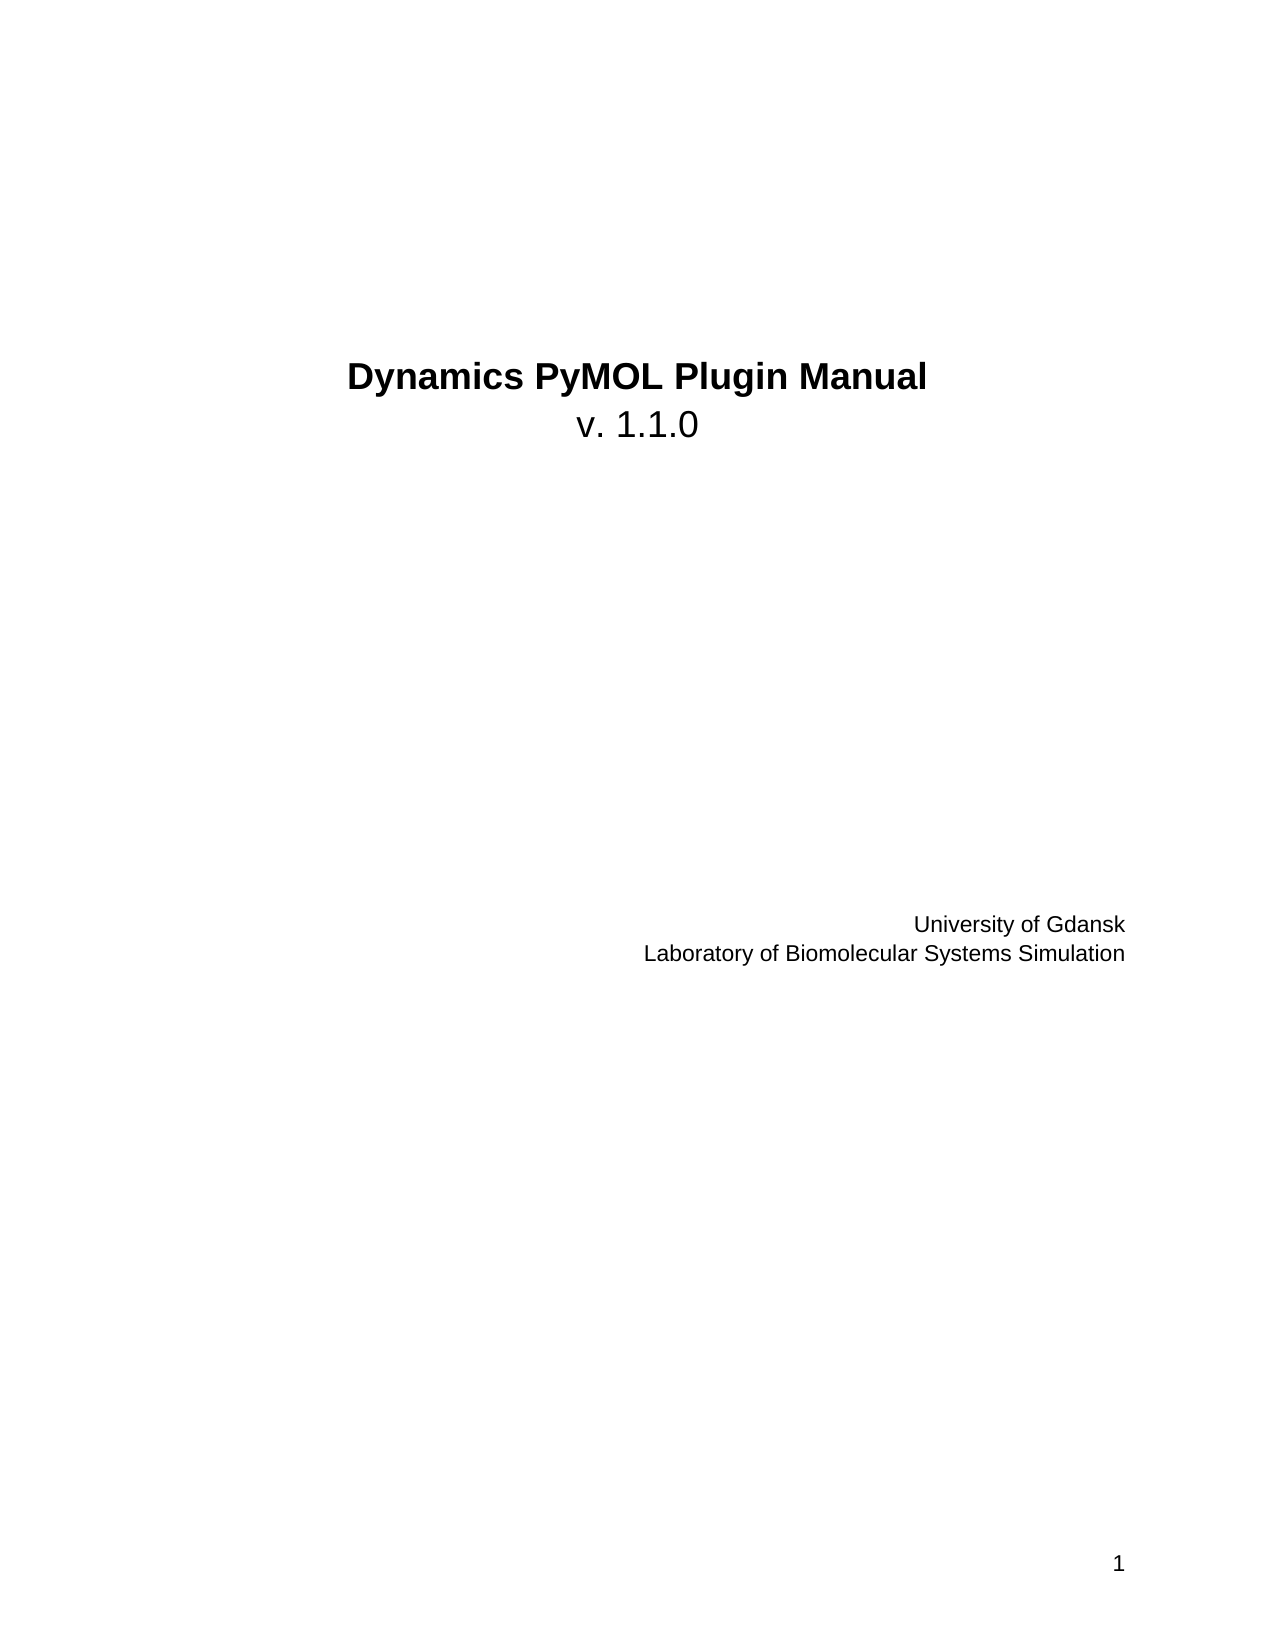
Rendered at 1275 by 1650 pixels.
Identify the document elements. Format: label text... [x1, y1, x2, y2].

text Laboratory of Biomolecular Systems Simulation [150, 941, 1125, 966]
text Dynamics PyMOL Plugin Manual [150, 356, 1125, 397]
text University of Gdansk [150, 911, 1125, 937]
text v. 1.1.0 [150, 404, 1125, 446]
